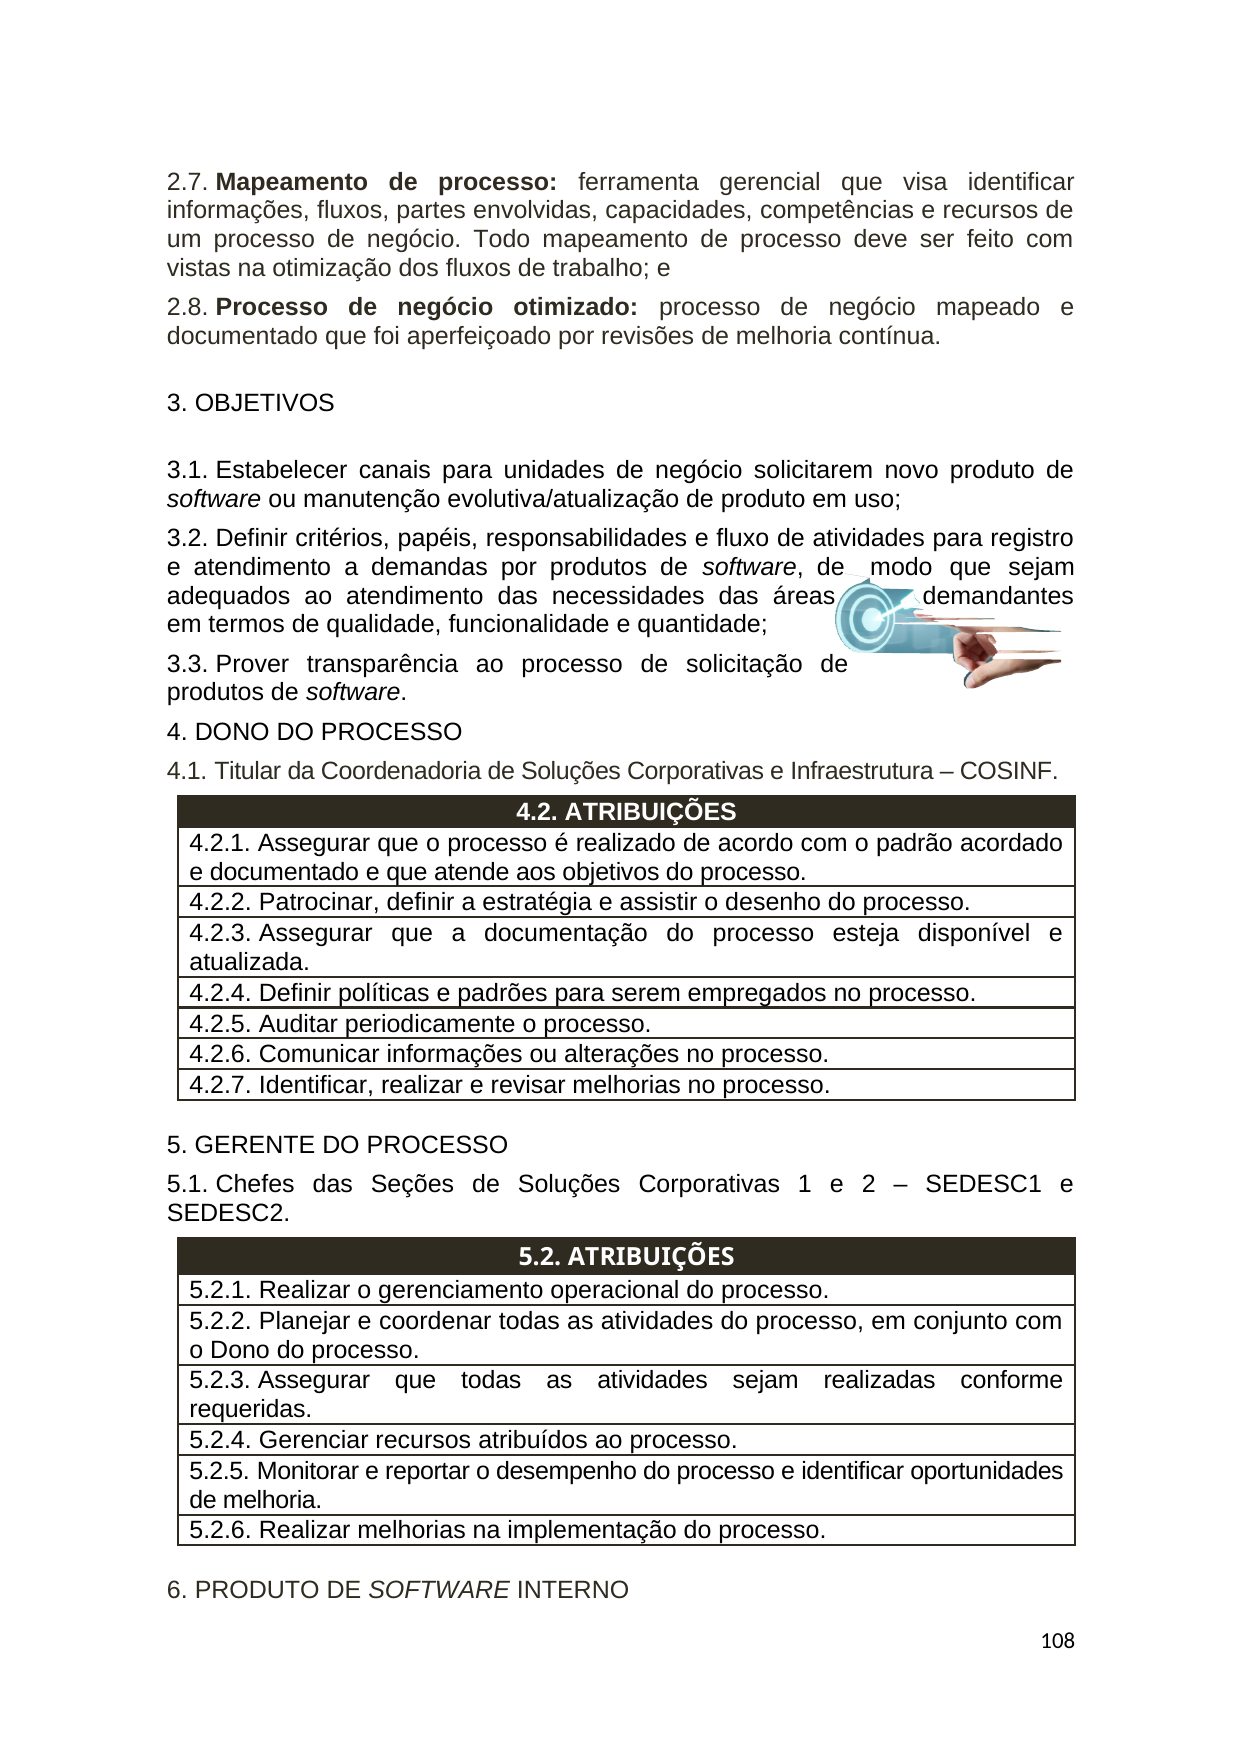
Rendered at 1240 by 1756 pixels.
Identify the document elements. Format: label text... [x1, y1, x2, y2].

table_cell 4.2.6. Comunicar informações ou alterações no processo. [179, 1039, 1074, 1068]
table_cell 4.2.1. Assegurar que o processo é realizado de acordo com o padrão acordado e documentado e que atende aos objetivos do processo. [179, 828, 1074, 885]
table_cell 4.2.3. Assegurar que a documentação do processo esteja disponível e atualizada. [179, 918, 1074, 976]
list 3.3. Prover transparência ao processo de solicitação de produtos de software. [167, 648, 1075, 706]
list 2.7. Mapeamento de processo: ferramenta gerencial que visa identificar informações, fluxos, partes envolvidas, capacidades, competências e recursos de um processo de negócio. Todo mapeamento de processo deve ser feito com vistas na otimização dos fluxos de trabalho; e [167, 167, 1075, 282]
list 2.8. Processo de negócio otimizado: processo de negócio mapeado e documentado que foi aperfeiçoado por revisões de melhoria contínua. [167, 292, 1075, 349]
text 4. DONO DO PROCESSO [167, 716, 1075, 745]
table_cell 4.2.4. Definir políticas e padrões para serem empregados no processo. [179, 978, 1074, 1006]
table_cell 5.2.5. Monitorar e reportar o desempenho do processo e identificar oportunidades de melhoria. [179, 1456, 1074, 1513]
text 5. GERENTE DO PROCESSO [167, 1130, 1075, 1158]
text 4.1. Titular da Coordenadoria de Soluções Corporativas e Infraestrutura – COSINF. [167, 756, 1075, 784]
table_cell 4.2.2. Patrocinar, definir a estratégia e assistir o desenho do processo. [179, 887, 1074, 916]
table_cell 5.2.4. Gerenciar recursos atribuídos ao processo. [179, 1425, 1074, 1454]
table_cell 4.2.7. Identificar, realizar e revisar melhorias no processo. [179, 1070, 1074, 1099]
table_cell 5.2.2. Planejar e coordenar todas as atividades do processo, em conjunto com o Dono do processo. [179, 1306, 1074, 1363]
text 3. OBJETIVOS [167, 388, 1075, 417]
table_cell 5.2.1. Realizar o gerenciamento operacional do processo. [179, 1275, 1074, 1304]
text 6. PRODUTO DE SOFTWARE INTERNO [167, 1575, 1075, 1604]
table_cell 5.2.3. Assegurar que todas as atividades sejam realizadas conforme requeridas. [179, 1366, 1074, 1423]
table_cell 4.2.5. Auditar periodicamente o processo. [179, 1009, 1074, 1037]
text 5.1. Chefes das Seções de Soluções Corporativas 1 e 2 – SEDESC1 e SEDESC2. [167, 1169, 1075, 1226]
table_header 5.2. ATRIBUIÇÕES [179, 1239, 1074, 1273]
table_header 4.2. ATRIBUIÇÕES [179, 797, 1074, 826]
table_cell 5.2.6. Realizar melhorias na implementação do processo. [179, 1516, 1074, 1544]
list 3.2. Definir critérios, papéis, responsabilidades e fluxo de atividades para registro e atendimento a demandas por produtos de software, de modo que sejam adequados ao atendimento das necessidades das áreas demandantes em termos de qualidade, funcionalidade e quantidade; [167, 523, 1075, 638]
list 3.1. Estabelecer canais para unidades de negócio solicitarem novo produto de software ou manutenção evolutiva/atualização de produto em uso; [167, 455, 1075, 513]
